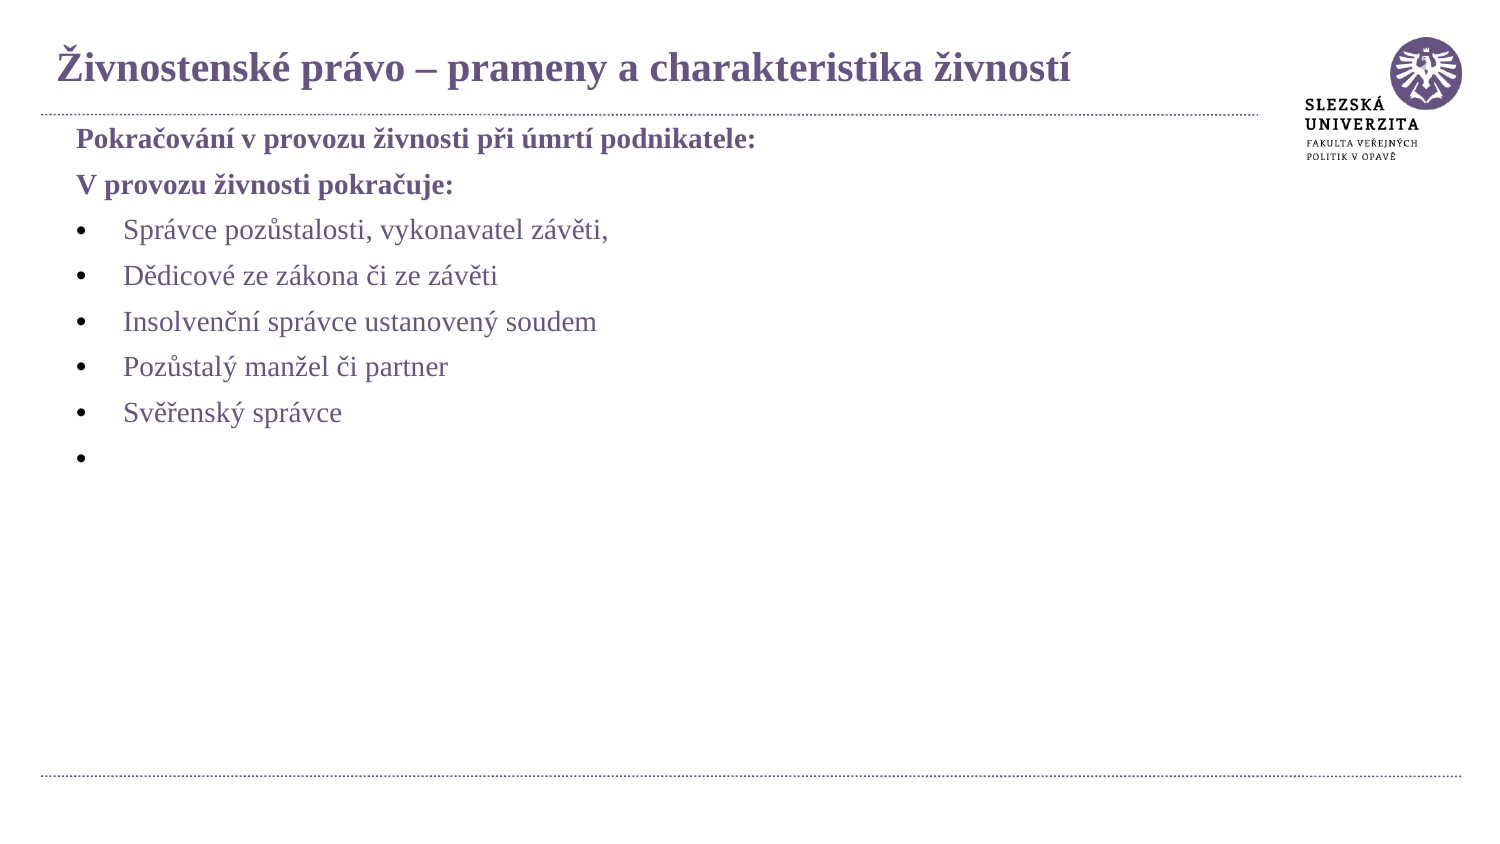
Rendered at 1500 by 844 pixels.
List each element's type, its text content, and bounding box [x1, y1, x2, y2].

title Živnostenské právo – prameny a charakteristika živností [41, 32, 1220, 116]
text_box Pokračování v provozu živnosti při úmrtí podnikatele: V provozu živnosti pokračuje: Správce pozůstalosti, vykonavatel závěti, Dědicové ze zákona či ze závěti Insolvenční správce ustanovený soudem Pozůstalý manžel či partner Svěřenský správce [61, 115, 1280, 812]
